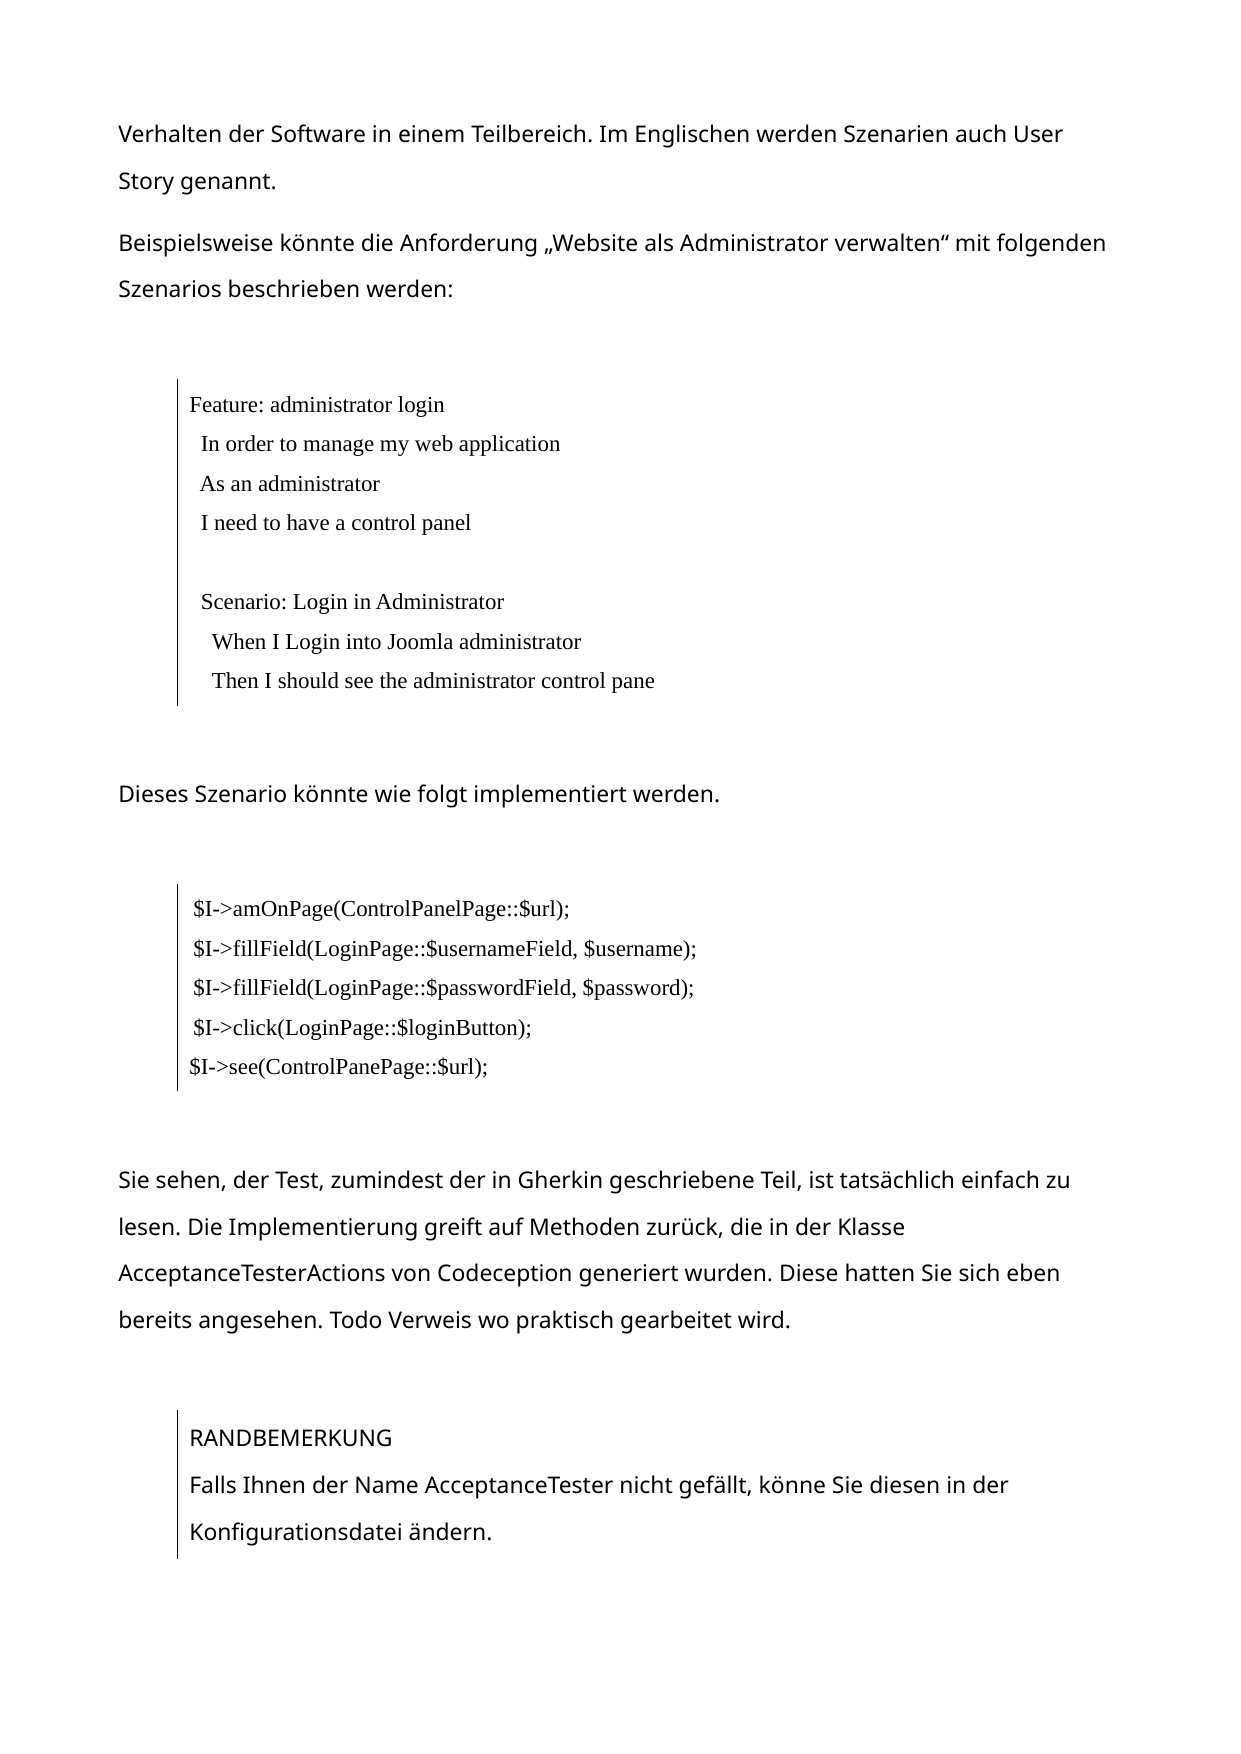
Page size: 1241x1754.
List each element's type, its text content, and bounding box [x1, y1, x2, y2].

text Beispielsweise könnte die Anforderung „Website als Administrator verwalten“ mit folgenden Szenarios beschrieben werden: [118, 226, 1122, 304]
text Verhalten der Software in einem Teilbereich. Im Englischen werden Szenarien auch User Story genannt. [118, 118, 1122, 196]
text $I->amOnPage(ControlPanelPage::$url); $I->fillField(LoginPage::$usernameField, $username); $I->fillField(LoginPage::$passwordField, $password); $I->click(LoginPage::$loginButton); $I->see(ControlPanePage::$url); [178, 884, 1122, 1091]
text RANDBEMERKUNG Falls Ihnen der Name AcceptanceTester nicht gefällt, könne Sie diesen in der Konfigurationsdatei ändern. [178, 1410, 1122, 1559]
text Dieses Szenario könnte wie folgt implementiert werden. [118, 778, 1122, 809]
text Sie sehen, der Test, zumindest der in Gherkin geschriebene Teil, ist tatsächlich einfach zu lesen. Die Implementierung greift auf Methoden zurück, die in der Klasse AcceptanceTesterActions von Codeception generiert wurden. Diese hatten Sie sich eben bereits angesehen. Todo Verweis wo praktisch gearbeitet wird. [118, 1164, 1122, 1336]
text Feature: administrator login In order to manage my web application As an administrator I need to have a control panel Scenario: Login in Administrator When I Login into Joomla administrator Then I should see the administrator control pane [178, 379, 1122, 706]
